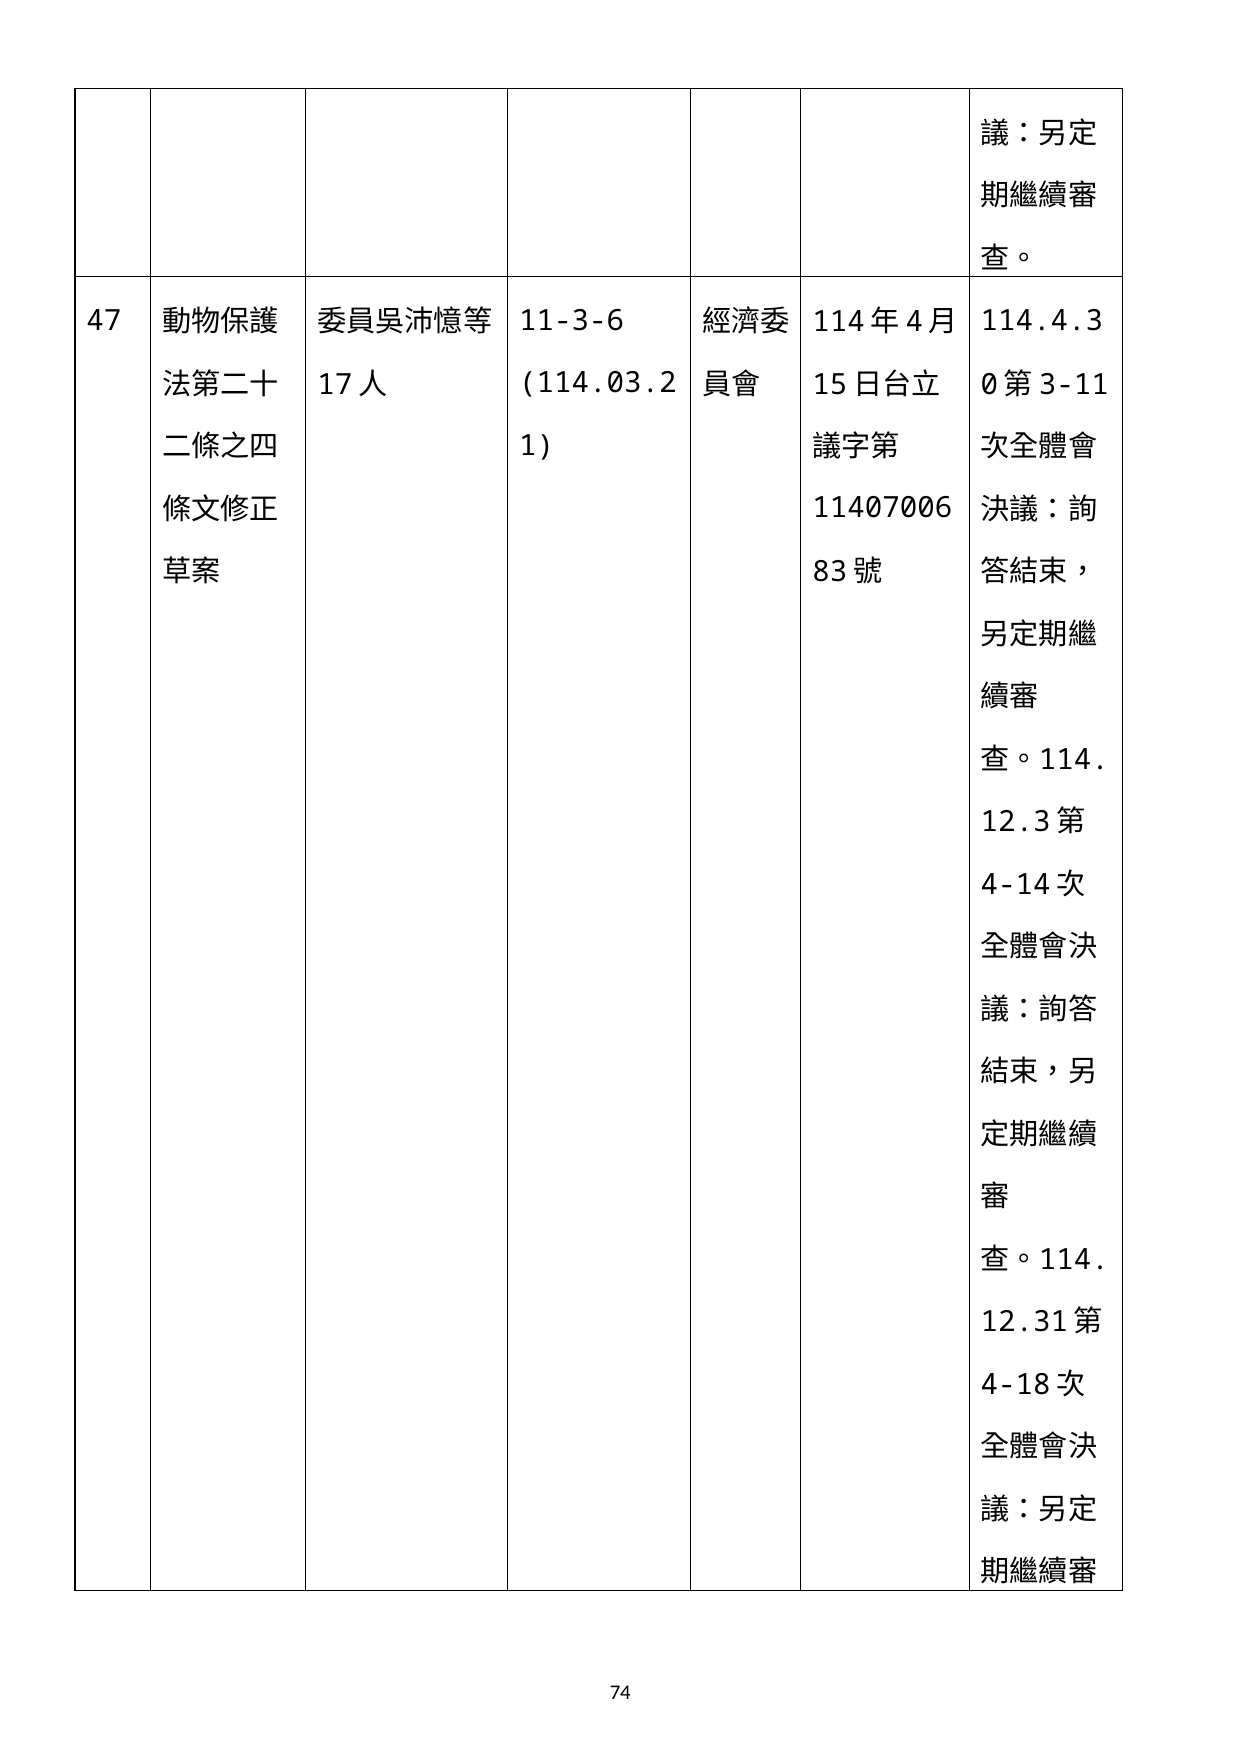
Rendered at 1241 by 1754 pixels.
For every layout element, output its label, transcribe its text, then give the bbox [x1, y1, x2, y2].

table_cell 動物保護法第二十二條之四條文修正草案 [151, 277, 305, 1590]
table_cell [76, 89, 150, 276]
table_cell 114.4.30第3-11次全體會決議：詢答結束，另定期繼續審查。114.12.3第4-14次全體會決議：詢答結束，另定期繼續審查。114.12.31第4-18次全體會決議：另定期繼續審 [970, 277, 1122, 1590]
table_cell 11-3-6 (114.03.21) [508, 277, 690, 1590]
table_cell [801, 89, 969, 276]
table_cell 委員吳沛憶等17人 [306, 277, 507, 1590]
table_cell [151, 89, 305, 276]
table_cell 114年4月15日台立議字第1140700683號 [801, 277, 969, 1590]
table_cell [508, 89, 690, 276]
table_cell [306, 89, 507, 276]
table_cell [691, 89, 800, 276]
table_cell 47 [76, 277, 150, 1590]
table_cell 經濟委員會 [691, 277, 800, 1590]
table_cell 議：另定期繼續審查。 [970, 89, 1122, 276]
